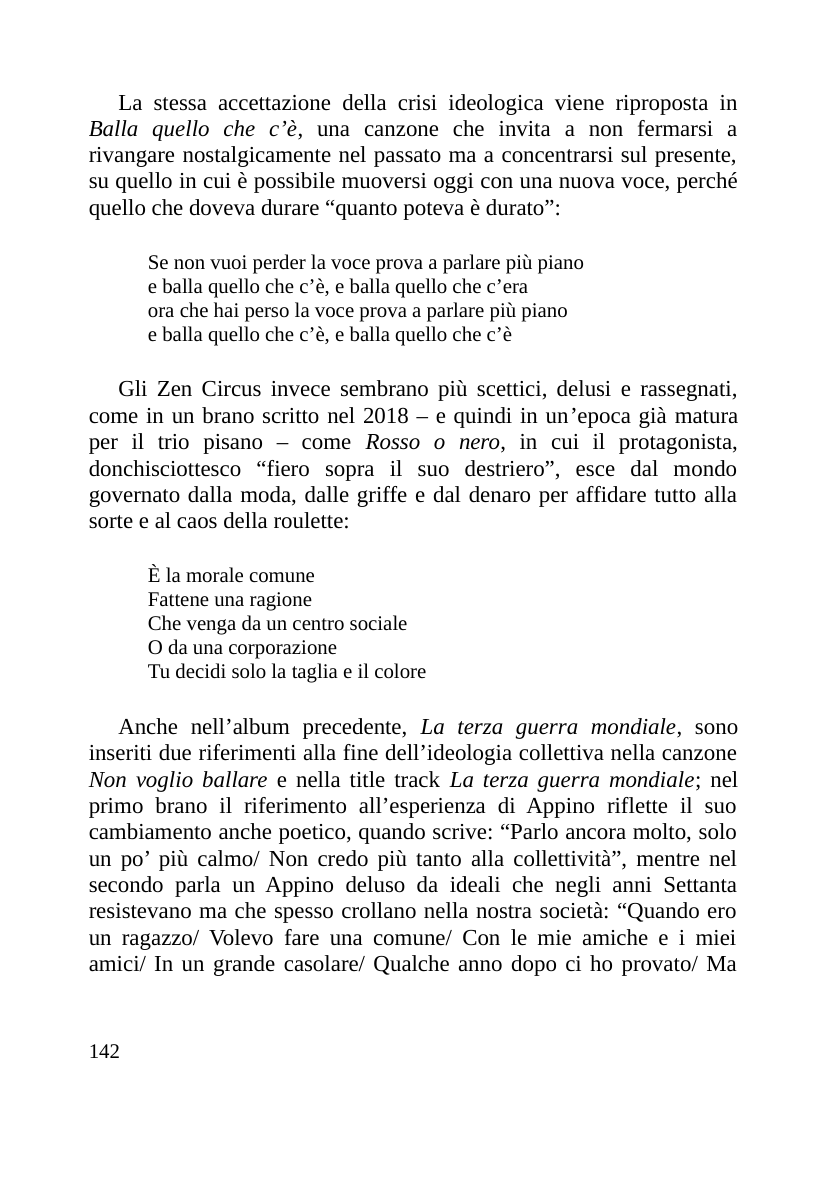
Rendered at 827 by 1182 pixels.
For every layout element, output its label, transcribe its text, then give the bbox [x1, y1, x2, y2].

text Gli Zen Circus invece sembrano più scettici, delusi e rassegnati, come in un brano scritto nel 2018 – e quindi in un’epoca già matura per il trio pisano – come Rosso o nero, in cui il protagonista, donchisciottesco “fiero sopra il suo destriero”, esce dal mondo governato dalla moda, dalle griffe e dal denaro per affidare tutto alla sorte e al caos della roulette: [88, 376, 738, 534]
text Se non vuoi perder la voce prova a parlare più piano e balla quello che c’è, e balla quello che c’era ora che hai perso la voce prova a parlare più piano e balla quello che c’è, e balla quello che c’è [148, 250, 679, 346]
text Anche nell’album precedente, La terza guerra mondiale, sono inseriti due riferimenti alla fine dell’ideologia collettiva nella canzone Non voglio ballare e nella title track La terza guerra mondiale; nel primo brano il riferimento all’esperienza di Appino riflette il suo cambiamento anche poetico, quando scrive: “Parlo ancora molto, solo un po’ più calmo/ Non credo più tanto alla collettività”, mentre nel secondo parla un Appino deluso da ideali che negli anni Settanta resistevano ma che spesso crollano nella nostra società: “Quando ero un ragazzo/ Volevo fare una comune/ Con le mie amiche e i miei amici/ In un grande casolare/ Qualche anno dopo ci ho provato/ Ma [88, 713, 738, 976]
text È la morale comune Fattene una ragione Che venga da un centro sociale O da una corporazione Tu decidi solo la taglia e il colore [148, 563, 679, 683]
text La stessa accettazione della crisi ideologica viene riproposta in Balla quello che c’è, una canzone che invita a non fermarsi a rivangare nostalgicamente nel passato ma a concentrarsi sul presente, su quello in cui è possibile muoversi oggi con una nuova voce, perché quello che doveva durare “quanto poteva è durato”: [88, 88, 738, 220]
